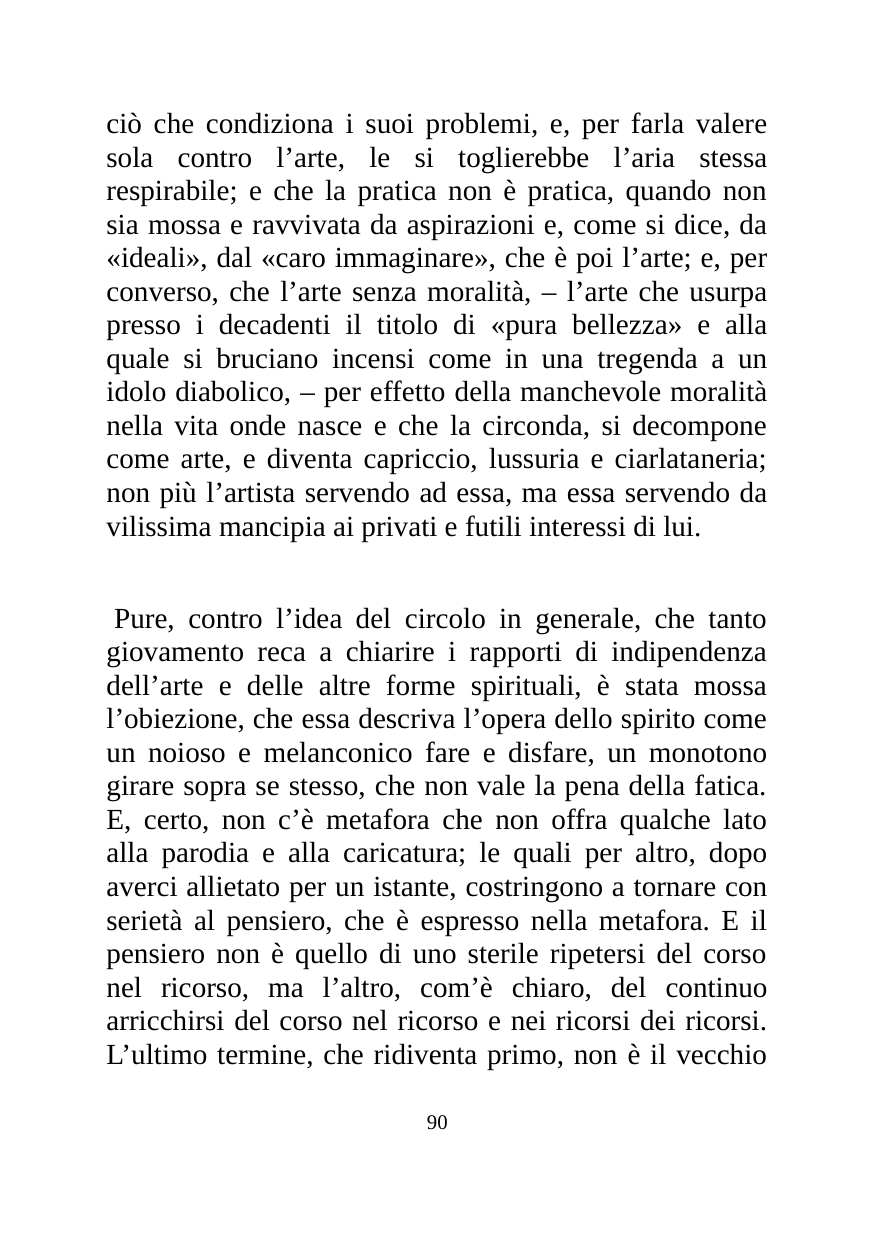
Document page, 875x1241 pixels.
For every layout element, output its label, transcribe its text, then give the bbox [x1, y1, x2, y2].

text ciò che condiziona i suoi problemi, e, per farla valere sola contro l’arte, le si toglierebbe l’aria stessa respirabile; e che la pratica non è pratica, quando non sia mossa e ravvivata da aspirazioni e, come si dice, da «ideali», dal «caro immaginare», che è poi l’arte; e, per converso, che l’arte senza moralità, – l’arte che usurpa presso i decadenti il titolo di «pura bellezza» e alla quale si bruciano incensi come in una tregenda a un idolo diabolico, – per effetto della manchevole moralità nella vita onde nasce e che la circonda, si decompone come arte, e diventa capriccio, lussuria e ciarlataneria; non più l’artista servendo ad essa, ma essa servendo da vilissima mancipia ai privati e futili interessi di lui. [106, 106, 768, 542]
text Pure, contro l’idea del circolo in generale, che tanto giovamento reca a chiarire i rapporti di indipendenza dell’arte e delle altre forme spirituali, è stata mossa l’obiezione, che essa descriva l’opera dello spirito come un noioso e melanconico fare e disfare, un monotono girare sopra se stesso, che non vale la pena della fatica. E, certo, non c’è metafora che non offra qualche lato alla parodia e alla caricatura; le quali per altro, dopo averci allietato per un istante, costringono a tornare con serietà al pensiero, che è espresso nella metafora. E il pensiero non è quello di uno sterile ripetersi del corso nel ricorso, ma l’altro, com’è chiaro, del continuo arricchirsi del corso nel ricorso e nei ricorsi dei ricorsi. L’ultimo termine, che ridiventa primo, non è il vecchio [106, 601, 768, 1070]
